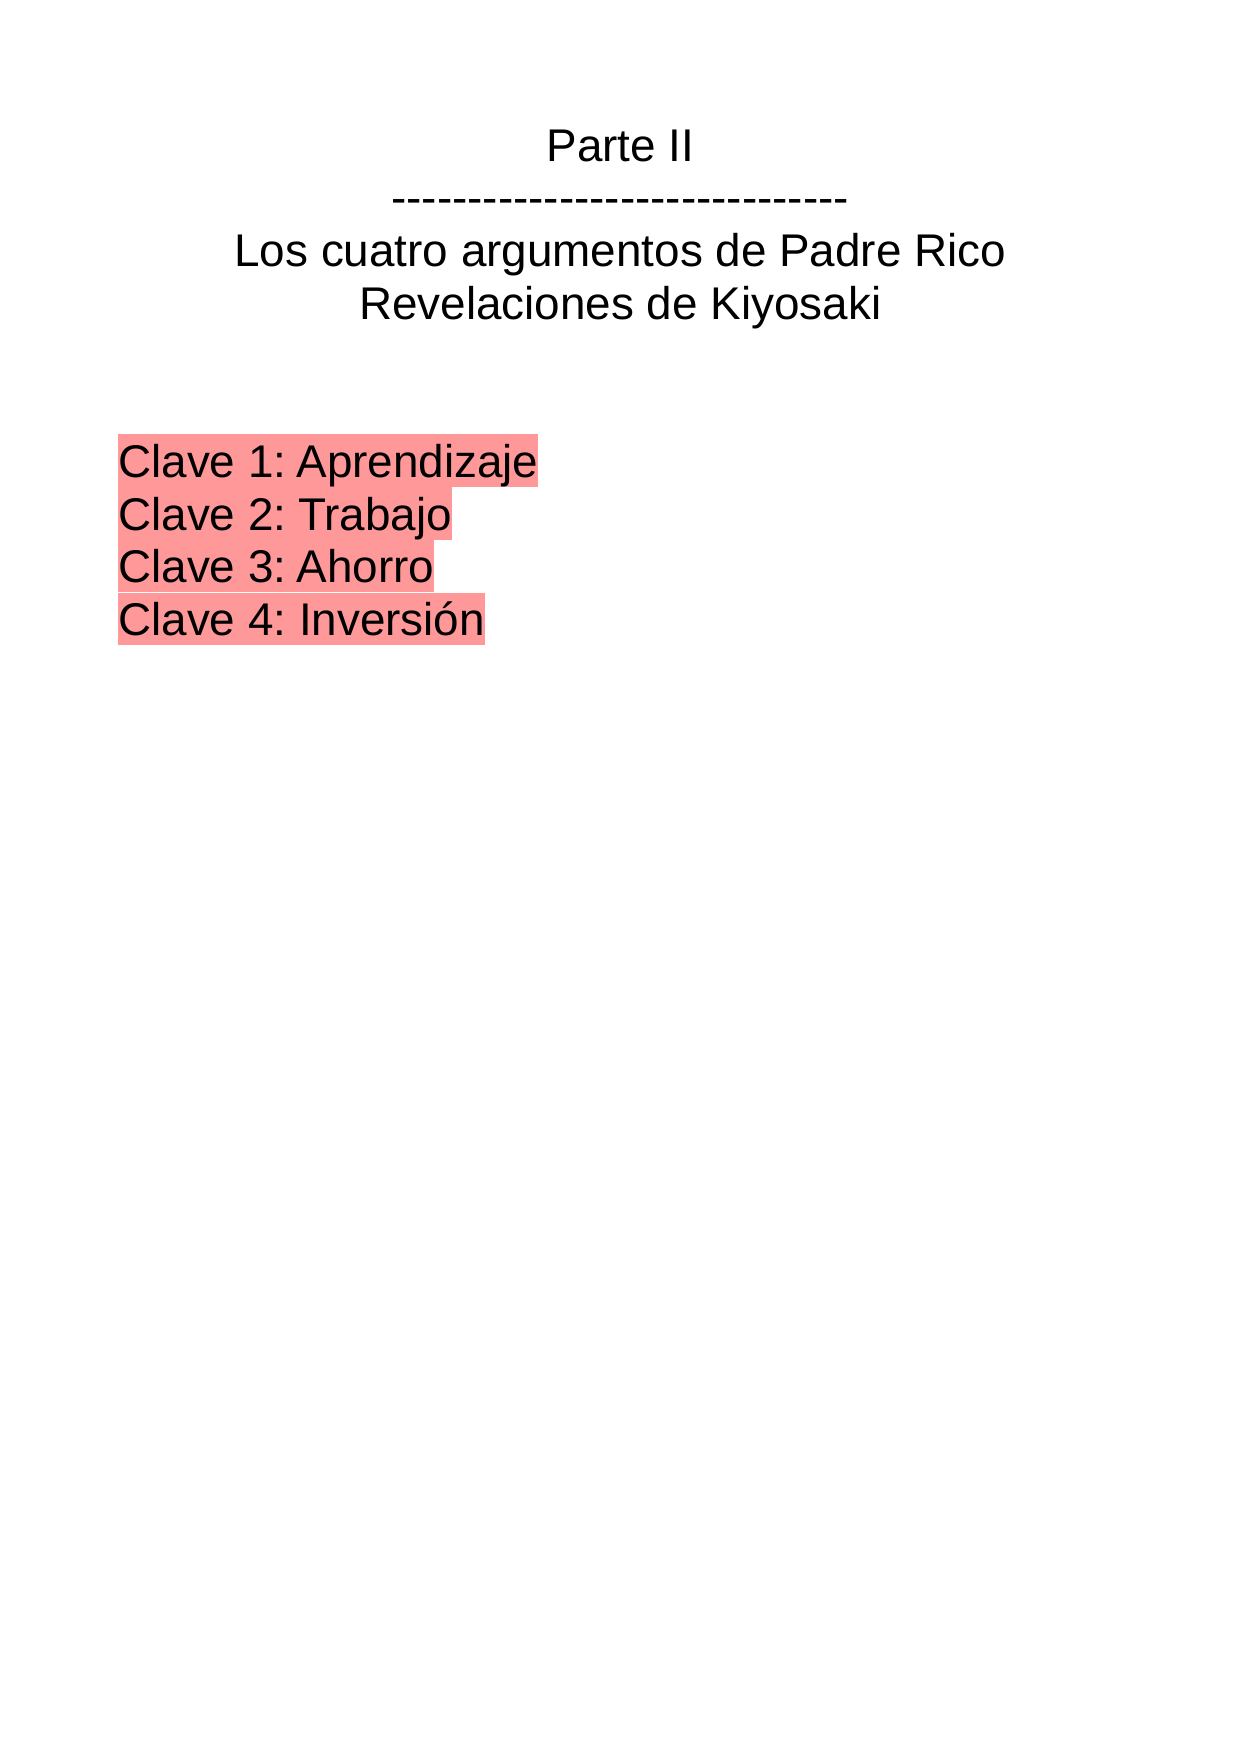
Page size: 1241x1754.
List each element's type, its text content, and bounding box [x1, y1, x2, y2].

text Clave 1: Aprendizaje [118, 434, 1122, 487]
text Los cuatro argumentos de Padre Rico [118, 223, 1122, 276]
text ------------------------------ [118, 171, 1122, 223]
text Clave 3: Ahorro [118, 540, 1122, 592]
text Parte II [118, 118, 1122, 171]
text Clave 2: Trabajo [118, 487, 1122, 540]
text Revelaciones de Kiyosaki [118, 276, 1122, 329]
text Clave 4: Inversión [118, 592, 1122, 645]
